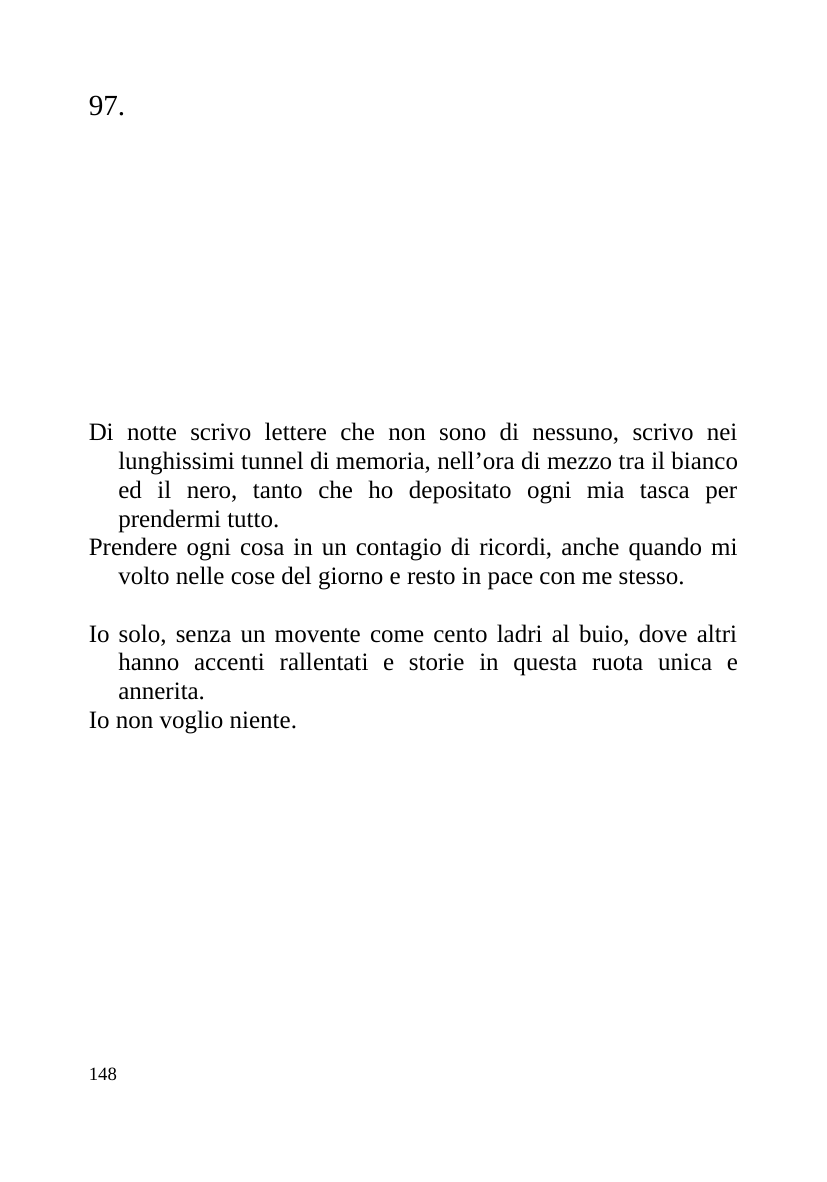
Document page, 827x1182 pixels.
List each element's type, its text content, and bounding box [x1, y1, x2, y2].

text Prendere ogni cosa in un contagio di ricordi, anche quando mi volto nelle cose del giorno e resto in pace con me stesso. [88, 532, 738, 590]
text Io non voglio niente. [88, 705, 738, 734]
text Di notte scrivo lettere che non sono di nessuno, scrivo nei lunghissimi tunnel di memoria, nell’ora di mezzo tra il bianco ed il nero, tanto che ho depositato ogni mia tasca per prendermi tutto. [88, 417, 738, 532]
text Io solo, senza un movente come cento ladri al buio, dove altri hanno accenti rallentati e storie in questa ruota unica e annerita. [88, 619, 738, 705]
subtitle 97. [88, 88, 738, 122]
